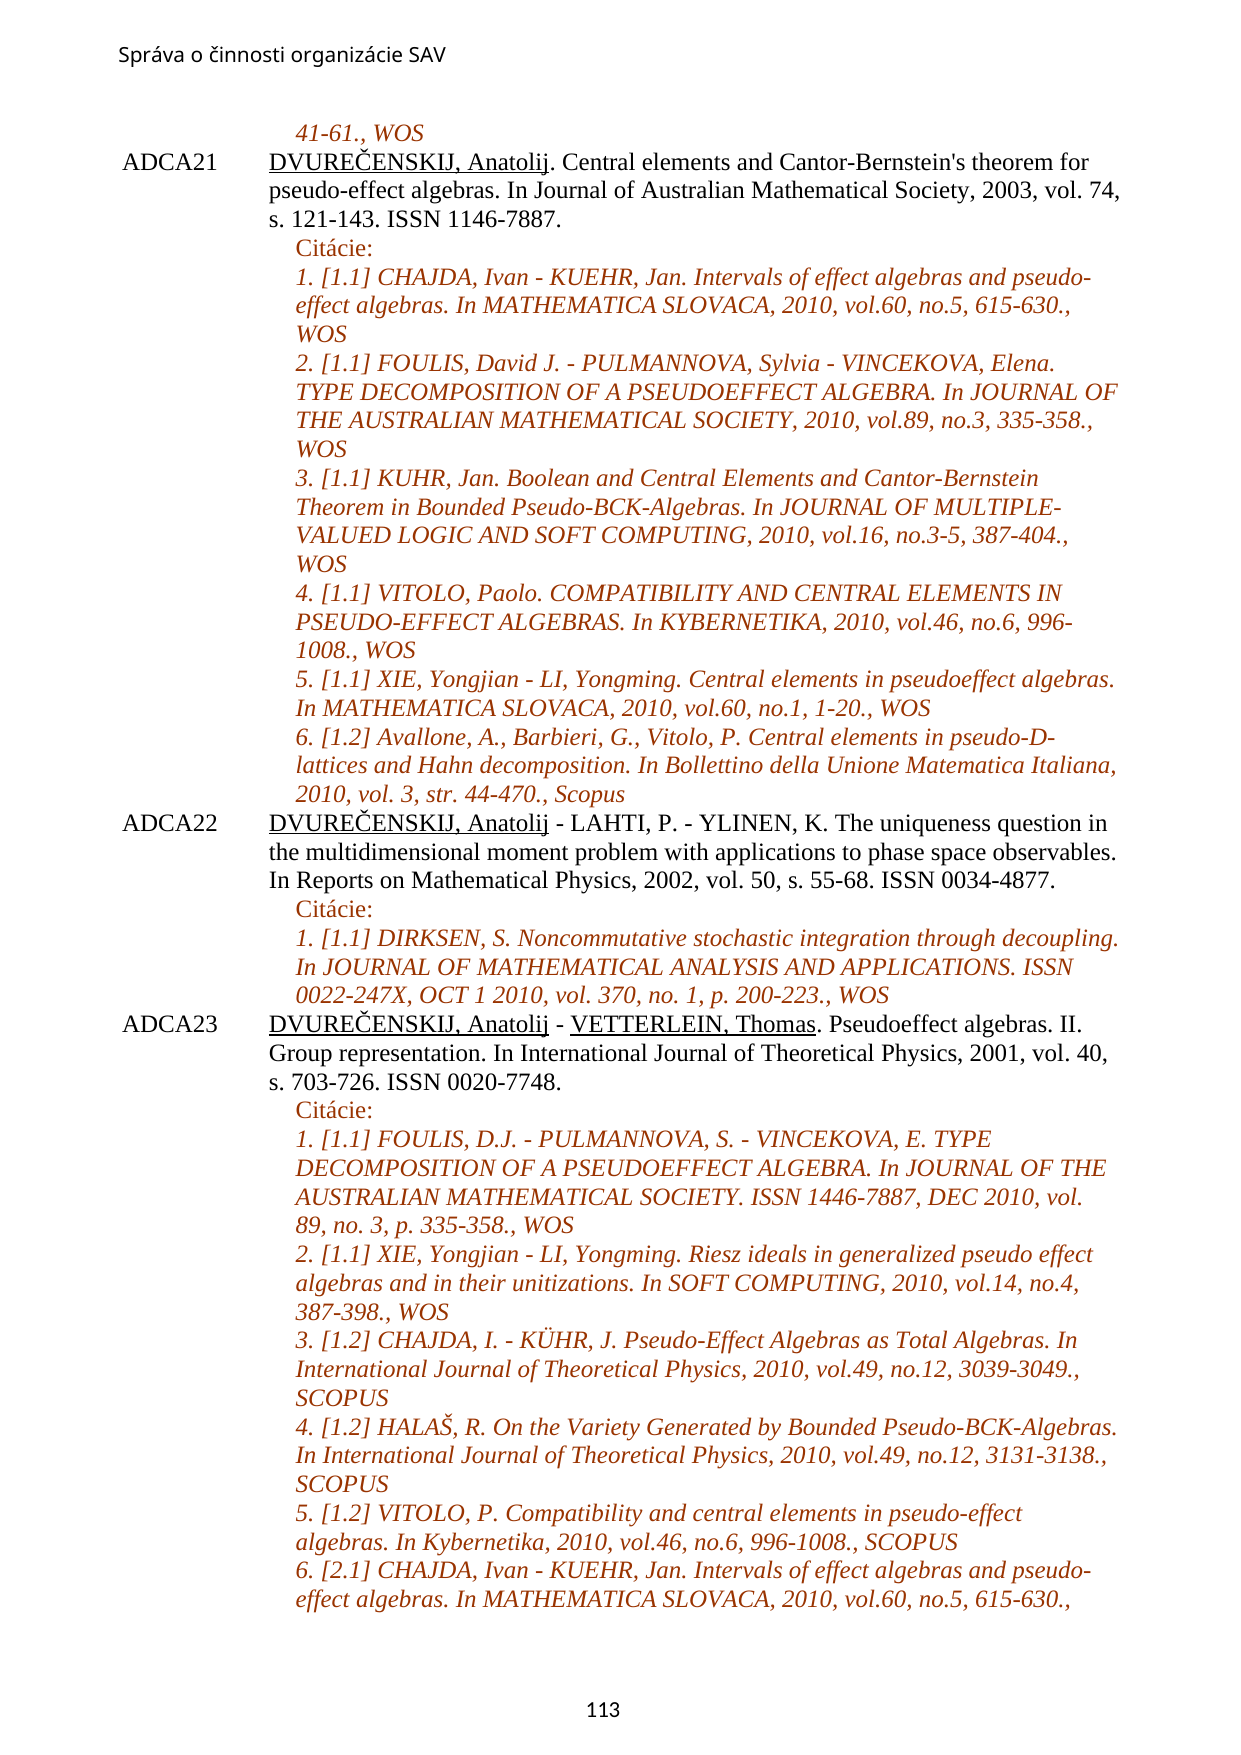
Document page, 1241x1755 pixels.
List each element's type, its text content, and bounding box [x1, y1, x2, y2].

text 5. [1.1] XIE, Yongjian - LI, Yongming. Central elements in pseudoeffect algebras. In MATHEMATICA SLOVACA, 2010, vol.60, no.1, 1-20., WOS [295, 664, 1122, 722]
text 2. [1.1] FOULIS, David J. - PULMANNOVA, Sylvia - VINCEKOVA, Elena. TYPE DECOMPOSITION OF A PSEUDOEFFECT ALGEBRA. In JOURNAL OF THE AUSTRALIAN MATHEMATICAL SOCIETY, 2010, vol.89, no.3, 335-358., WOS [295, 348, 1122, 463]
text 3. [1.1] KUHR, Jan. Boolean and Central Elements and Cantor-Bernstein Theorem in Bounded Pseudo-BCK-Algebras. In JOURNAL OF MULTIPLE-VALUED LOGIC AND SOFT COMPUTING, 2010, vol.16, no.3-5, 387-404., WOS [295, 463, 1122, 578]
table_header DVUREČENSKIJ, Anatolij - LAHTI, P. - YLINEN, K. The uniqueness question in the multidimensional moment problem with applications to phase space observables. In Reports on Mathematical Physics, 2002, vol. 50, s. 55-68. ISSN 0034-4877. [269, 808, 1122, 894]
text 1. [1.1] FOULIS, D.J. - PULMANNOVA, S. - VINCEKOVA, E. TYPE DECOMPOSITION OF A PSEUDOEFFECT ALGEBRA. In JOURNAL OF THE AUSTRALIAN MATHEMATICAL SOCIETY. ISSN 1446-7887, DEC 2010, vol. 89, no. 3, p. 335-358., WOS [295, 1124, 1122, 1239]
text Citácie: [295, 1096, 1122, 1124]
text 6. [1.2] Avallone, A., Barbieri, G., Vitolo, P. Central elements in pseudo-D-lattices and Hahn decomposition. In Bollettino della Unione Matematica Italiana, 2010, vol. 3, str. 44-470., Scopus [295, 722, 1122, 808]
text Citácie: [295, 894, 1122, 923]
table_header ADCA21 [122, 147, 269, 233]
text 41-61., WOS [295, 118, 1122, 147]
text 5. [1.2] VITOLO, P. Compatibility and central elements in pseudo-effect algebras. In Kybernetika, 2010, vol.46, no.6, 996-1008., SCOPUS [295, 1498, 1122, 1556]
table_header ADCA22 [122, 808, 269, 894]
text 4. [1.2] HALAŠ, R. On the Variety Generated by Bounded Pseudo-BCK-Algebras. In International Journal of Theoretical Physics, 2010, vol.49, no.12, 3131-3138., SCOPUS [295, 1412, 1122, 1498]
text 3. [1.2] CHAJDA, I. - KÜHR, J. Pseudo-Effect Algebras as Total Algebras. In International Journal of Theoretical Physics, 2010, vol.49, no.12, 3039-3049., SCOPUS [295, 1326, 1122, 1412]
text 1. [1.1] DIRKSEN, S. Noncommutative stochastic integration through decoupling. In JOURNAL OF MATHEMATICAL ANALYSIS AND APPLICATIONS. ISSN 0022-247X, OCT 1 2010, vol. 370, no. 1, p. 200-223., WOS [295, 923, 1122, 1009]
text 4. [1.1] VITOLO, Paolo. COMPATIBILITY AND CENTRAL ELEMENTS IN PSEUDO-EFFECT ALGEBRAS. In KYBERNETIKA, 2010, vol.46, no.6, 996-1008., WOS [295, 578, 1122, 664]
text 2. [1.1] XIE, Yongjian - LI, Yongming. Riesz ideals in generalized pseudo effect algebras and in their unitizations. In SOFT COMPUTING, 2010, vol.14, no.4, 387-398., WOS [295, 1239, 1122, 1326]
text Citácie: [295, 233, 1122, 262]
table_header ADCA23 [122, 1009, 269, 1096]
text 1. [1.1] CHAJDA, Ivan - KUEHR, Jan. Intervals of effect algebras and pseudo-effect algebras. In MATHEMATICA SLOVACA, 2010, vol.60, no.5, 615-630., WOS [295, 262, 1122, 348]
table_header DVUREČENSKIJ, Anatolij - VETTERLEIN, Thomas. Pseudoeffect algebras. II. Group representation. In International Journal of Theoretical Physics, 2001, vol. 40, s. 703-726. ISSN 0020-7748. [269, 1009, 1122, 1096]
table_header DVUREČENSKIJ, Anatolij. Central elements and Cantor-Bernstein's theorem for pseudo-effect algebras. In Journal of Australian Mathematical Society, 2003, vol. 74, s. 121-143. ISSN 1146-7887. [269, 147, 1122, 233]
text 6. [2.1] CHAJDA, Ivan - KUEHR, Jan. Intervals of effect algebras and pseudo-effect algebras. In MATHEMATICA SLOVACA, 2010, vol.60, no.5, 615-630., [295, 1556, 1122, 1613]
